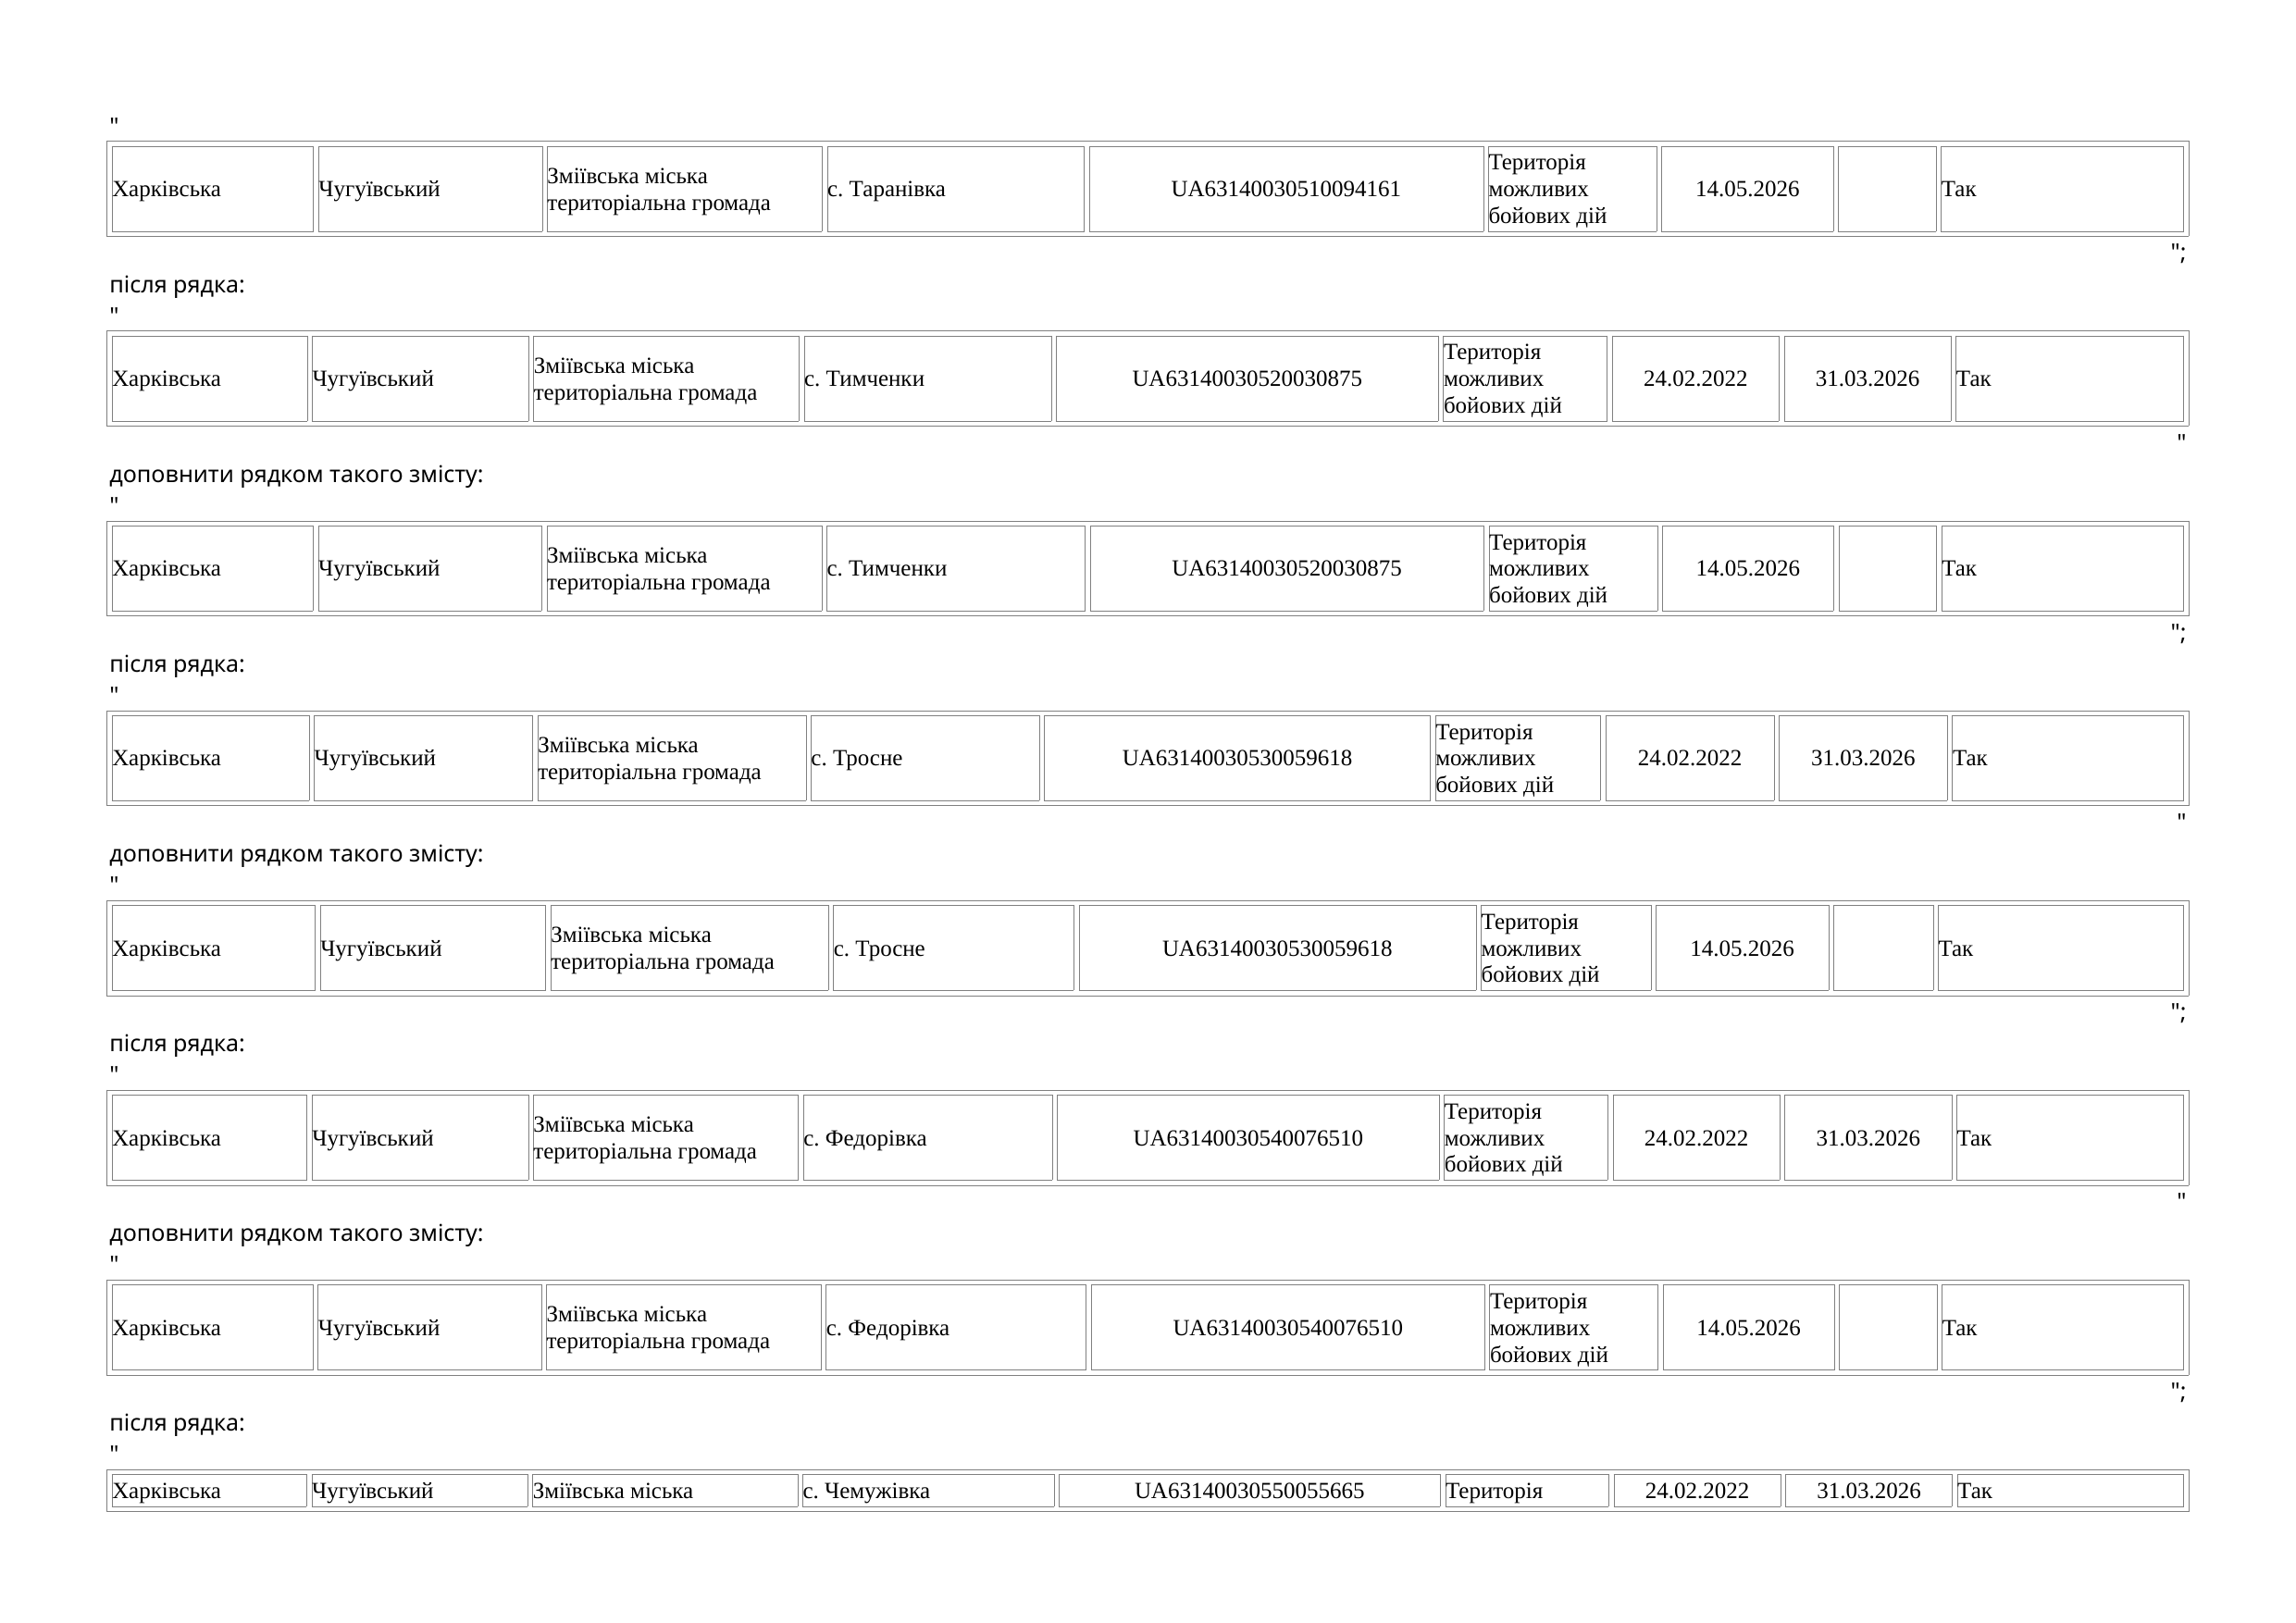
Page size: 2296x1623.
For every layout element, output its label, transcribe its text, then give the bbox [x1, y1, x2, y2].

text " [109, 489, 2186, 520]
table_header Харківська [109, 712, 311, 800]
table_header Зміївська міська територіальна громада [535, 712, 808, 800]
table_header UA63140030540076510 [1055, 1091, 1442, 1180]
table_header 24.02.2022 [1609, 331, 1781, 421]
table_header [1836, 522, 1939, 611]
table_header Територія можливих бойових дій [1479, 901, 1653, 990]
table_header Територія можливих бойових дій [1433, 712, 1603, 800]
text " [109, 299, 2186, 330]
table_header Так [1939, 522, 2186, 611]
table_header 31.03.2026 [1783, 1470, 1955, 1506]
text " [109, 1248, 2186, 1280]
table_header UA63140030530059618 [1042, 712, 1433, 800]
table_header [1839, 147, 1936, 231]
table_header Територія можливих бойових дій [1487, 1281, 1660, 1369]
table_header Чугуївський [317, 901, 548, 990]
text " [109, 806, 2186, 836]
table_header Так [1954, 331, 2186, 421]
table_header Харківська [109, 1281, 316, 1369]
text "; [109, 1376, 2186, 1406]
table_header Територія можливих бойових дій [1441, 331, 1609, 421]
text після рядка: [109, 647, 2186, 678]
table_header Чугуївський [311, 712, 535, 800]
table_header UA63140030550055665 [1056, 1470, 1443, 1506]
text "; [109, 997, 2186, 1026]
table_header Зміївська міська [530, 1470, 800, 1506]
table_header UA63140030520030875 [1087, 522, 1486, 611]
text "; [109, 237, 2186, 267]
table_header [1840, 527, 1936, 611]
table_header Чугуївський [309, 1470, 530, 1506]
table_header Зміївська міська територіальна громада [531, 331, 801, 421]
table_header с. Тимченки [801, 331, 1053, 421]
table_header 31.03.2026 [1781, 331, 1954, 421]
table_header Чугуївський [309, 1091, 530, 1180]
text " [109, 1059, 2186, 1090]
table_header Харківська [109, 522, 316, 611]
table_header 14.05.2026 [1659, 142, 1835, 231]
text доповнити рядком такого змісту: [109, 1217, 2186, 1248]
table_header с. Федорівка [800, 1091, 1054, 1180]
text доповнити рядком такого змісту: [109, 457, 2186, 489]
table_header с. Тросне [808, 712, 1042, 800]
table_header [1835, 142, 1939, 231]
table_header 24.02.2022 [1611, 1470, 1783, 1506]
table_header 14.05.2026 [1659, 522, 1836, 611]
table_header Чугуївський [316, 142, 544, 231]
text після рядка: [109, 1406, 2186, 1438]
table_header 24.02.2022 [1603, 712, 1776, 800]
table_header Територія можливих бойових дій [1486, 522, 1659, 611]
text " [109, 1438, 2186, 1469]
text доповнити рядком такого змісту: [109, 836, 2186, 868]
table_header UA63140030520030875 [1053, 331, 1441, 421]
table_header с. Тимченки [824, 522, 1087, 611]
table_header Територія можливих бойових дій [1485, 142, 1659, 231]
table_header Зміївська міська територіальна громада [530, 1091, 800, 1180]
table_header с. Федорівка [824, 1281, 1088, 1369]
table_header Так [1935, 901, 2186, 990]
text " [109, 1186, 2186, 1217]
table_header 31.03.2026 [1782, 1091, 1954, 1180]
table_header Харківська [109, 1091, 309, 1180]
table_header [1837, 1281, 1940, 1369]
text після рядка: [109, 267, 2186, 299]
table_header 14.05.2026 [1660, 1281, 1836, 1369]
table_header [1831, 901, 1935, 990]
table_header с. Таранівка [825, 142, 1086, 231]
table_header Так [1939, 142, 2186, 231]
text " [109, 868, 2186, 900]
table_header Територія [1443, 1470, 1611, 1506]
table_header 24.02.2022 [1610, 1091, 1782, 1180]
table_header Харківська [109, 142, 316, 231]
table_header 31.03.2026 [1776, 712, 1950, 800]
table_header Так [1950, 712, 2186, 800]
table_header UA63140030530059618 [1076, 901, 1478, 990]
table_header 14.05.2026 [1653, 901, 1831, 990]
table_header Так [1954, 1091, 2186, 1180]
table_header [1834, 906, 1933, 990]
table_header [1840, 1285, 1937, 1369]
table_header Зміївська міська територіальна громада [544, 142, 825, 231]
table_header Зміївська міська територіальна громада [548, 901, 831, 990]
table_header UA63140030510094161 [1086, 142, 1485, 231]
table_header UA63140030540076510 [1088, 1281, 1487, 1369]
table_header Чугуївський [316, 1281, 543, 1369]
table_header Зміївська міська територіальна громада [544, 1281, 824, 1369]
table_header Так [1955, 1470, 2186, 1506]
table_header Територія можливих бойових дій [1442, 1091, 1610, 1180]
table_header Харківська [109, 901, 317, 990]
table_header Чугуївський [316, 522, 544, 611]
text " [109, 427, 2186, 457]
text " [109, 678, 2186, 710]
table_header с. Тросне [831, 901, 1076, 990]
text після рядка: [109, 1026, 2186, 1059]
table_header Так [1940, 1281, 2186, 1369]
table_header Чугуївський [309, 331, 531, 421]
text " [109, 109, 2186, 141]
text "; [109, 616, 2186, 647]
table_header Харківська [109, 331, 309, 421]
table_header с. Чемужівка [800, 1470, 1056, 1506]
table_header Зміївська міська територіальна громада [544, 522, 824, 611]
table_header Харківська [109, 1470, 309, 1506]
